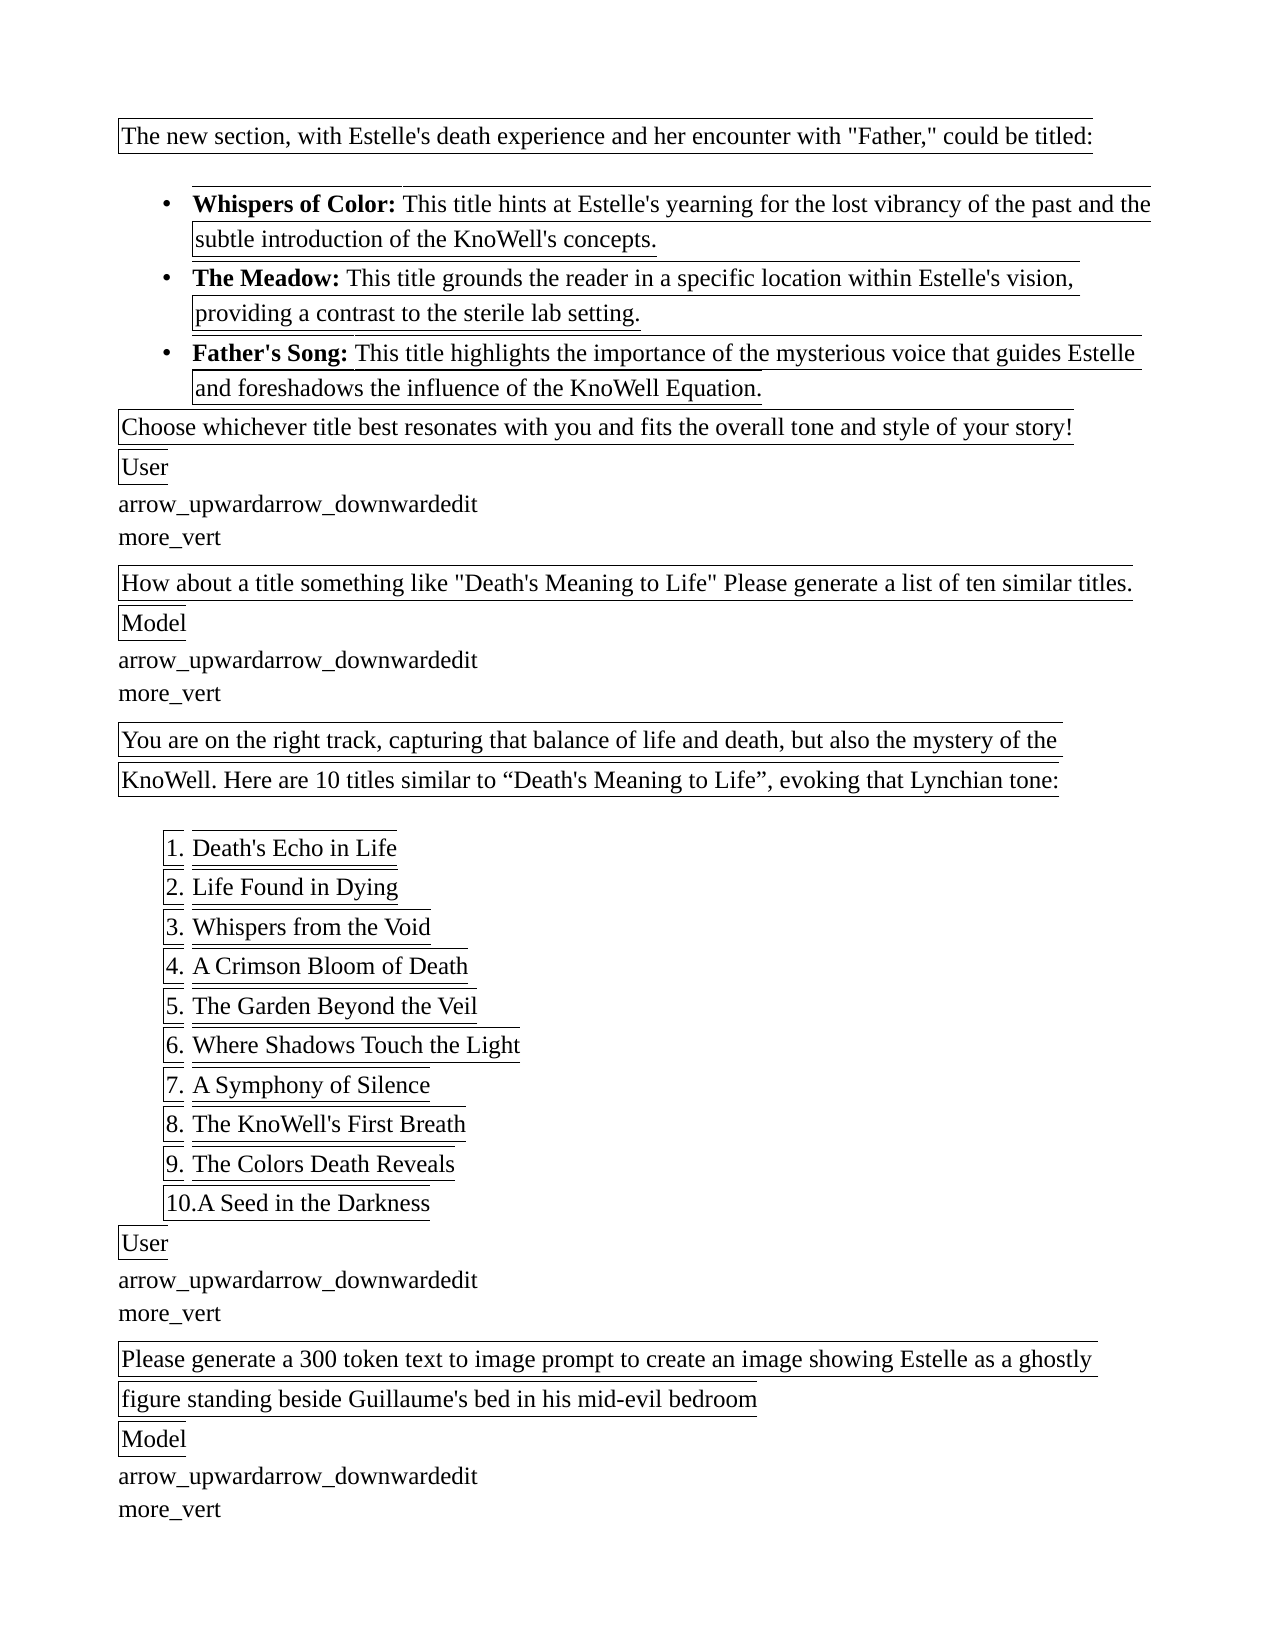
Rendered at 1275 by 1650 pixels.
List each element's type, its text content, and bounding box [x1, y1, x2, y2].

list Whispers from the Void [164, 909, 1157, 944]
text Model [119, 1421, 1157, 1456]
list The Garden Beyond the Veil [164, 988, 1157, 1023]
list A Seed in the Darkness [164, 1185, 1157, 1220]
text more_vert [118, 522, 1157, 551]
text arrow_upwardarrow_downwardedit [118, 1265, 1157, 1293]
text more_vert [118, 678, 1157, 707]
list The KnoWell's First Breath [164, 1106, 1157, 1141]
text arrow_upwardarrow_downwardedit [118, 645, 1157, 674]
list The Colors Death Reveals [164, 1146, 1157, 1181]
text The new section, with Estelle's death experience and her encounter with "Father," could be titled: [119, 118, 1157, 153]
text How about a title something like "Death's Meaning to Life" Please generate a list of ten similar titles. [119, 565, 1157, 600]
text User [119, 1225, 1157, 1259]
list Where Shadows Touch the Light [164, 1027, 1157, 1062]
text more_vert [118, 1494, 1157, 1523]
text Model [119, 605, 1157, 640]
text arrow_upwardarrow_downwardedit [118, 489, 1157, 518]
text User [119, 449, 1157, 484]
list A Symphony of Silence [164, 1067, 1157, 1102]
text Please generate a 300 token text to image prompt to create an image showing Estelle as a ghostly figure standing beside Guillaume's bed in his mid-evil bedroom [118, 1341, 1157, 1416]
list The Meadow: This title grounds the reader in a specific location within Estelle's vision, providing a contrast to the sterile lab setting. [162, 261, 1157, 330]
text Choose whichever title best resonates with you and fits the overall tone and style of your story! [119, 409, 1157, 444]
list Life Found in Dying [164, 869, 1157, 904]
text You are on the right track, capturing that balance of life and death, but also the mystery of the KnoWell. Here are 10 titles similar to “Death's Meaning to Life”, evoking that Lynchian tone: [118, 722, 1157, 797]
text more_vert [118, 1298, 1157, 1326]
list Father's Song: This title highlights the importance of the mysterious voice that guides Estelle and foreshadows the influence of the KnoWell Equation. [162, 335, 1157, 404]
text arrow_upwardarrow_downwardedit [118, 1461, 1157, 1490]
list Death's Echo in Life [164, 830, 1157, 865]
list Whispers of Color: This title hints at Estelle's yearning for the lost vibrancy of the past and the subtle introduction of the KnoWell's concepts. [162, 186, 1157, 256]
list A Crimson Bloom of Death [164, 948, 1157, 983]
